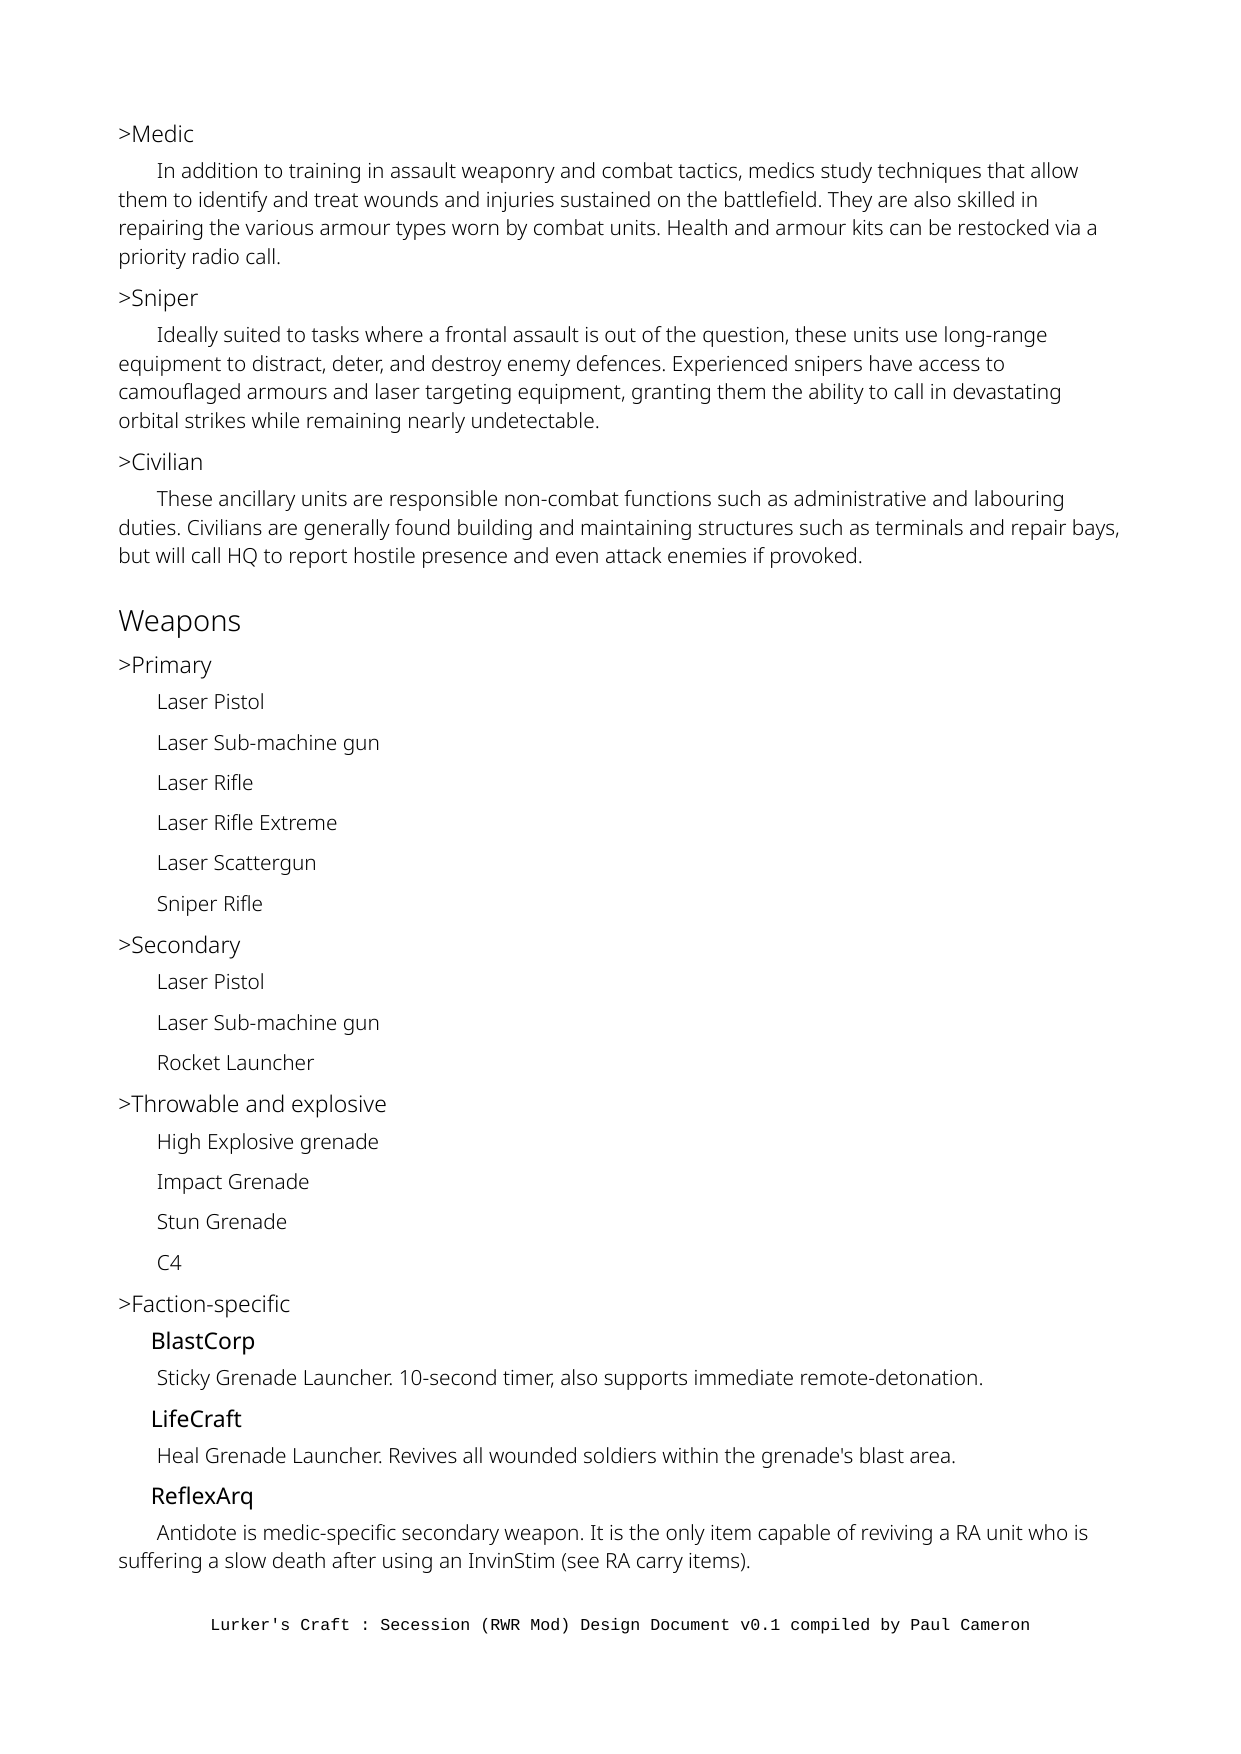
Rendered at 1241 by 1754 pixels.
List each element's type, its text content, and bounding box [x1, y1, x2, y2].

subtitle >Faction-specific [118, 1288, 1122, 1319]
text These ancillary units are responsible non-combat functions such as administrative and labouring duties. Civilians are generally found building and maintaining structures such as terminals and repair bays, but will call HQ to report hostile presence and even attack enemies if provoked. [118, 484, 1122, 570]
text Laser Rifle [118, 768, 1122, 796]
text High Explosive grenade [118, 1127, 1122, 1155]
text Antidote is medic-specific secondary weapon. It is the only item capable of reviving a RA unit who is suffering a slow death after using an InvinStim (see RA carry items). [118, 1518, 1122, 1575]
text Sticky Grenade Launcher. 10-second timer, also supports immediate remote-detonation. [118, 1363, 1122, 1392]
subtitle >Civilian [118, 446, 1122, 477]
subtitle >Throwable and explosive [118, 1088, 1122, 1120]
subtitle ReflexArq [142, 1480, 1122, 1511]
subtitle >Primary [118, 649, 1122, 680]
text Rocket Launcher [118, 1048, 1122, 1077]
text Laser Pistol [118, 967, 1122, 996]
subtitle Weapons [118, 600, 1122, 640]
text Laser Scattergun [118, 848, 1122, 877]
text Laser Pistol [118, 687, 1122, 716]
subtitle LifeCraft [142, 1402, 1122, 1434]
text Ideally suited to tasks where a frontal assault is out of the question, these units use long-range equipment to distract, deter, and destroy enemy defences. Experienced snipers have access to camouflaged armours and laser targeting equipment, granting them the ability to call in devastating orbital strikes while remaining nearly undetectable. [118, 320, 1122, 434]
text In addition to training in assault weaponry and combat tactics, medics study techniques that allow them to identify and treat wounds and injuries sustained on the battlefield. They are also skilled in repairing the various armour types worn by combat units. Health and armour kits can be restocked via a priority radio call. [118, 156, 1122, 270]
text Laser Sub-machine gun [118, 728, 1122, 756]
subtitle >Secondary [118, 929, 1122, 960]
subtitle >Medic [118, 118, 1122, 149]
text Stun Grenade [118, 1207, 1122, 1236]
subtitle BlastCorp [142, 1325, 1122, 1356]
text Sniper Rifle [118, 889, 1122, 917]
text Heal Grenade Launcher. Revives all wounded soldiers within the grenade's blast area. [118, 1441, 1122, 1469]
text Impact Grenade [118, 1167, 1122, 1196]
text Laser Rifle Extreme [118, 808, 1122, 837]
subtitle >Sniper [118, 282, 1122, 313]
text C4 [118, 1248, 1122, 1276]
text Laser Sub-machine gun [118, 1008, 1122, 1036]
